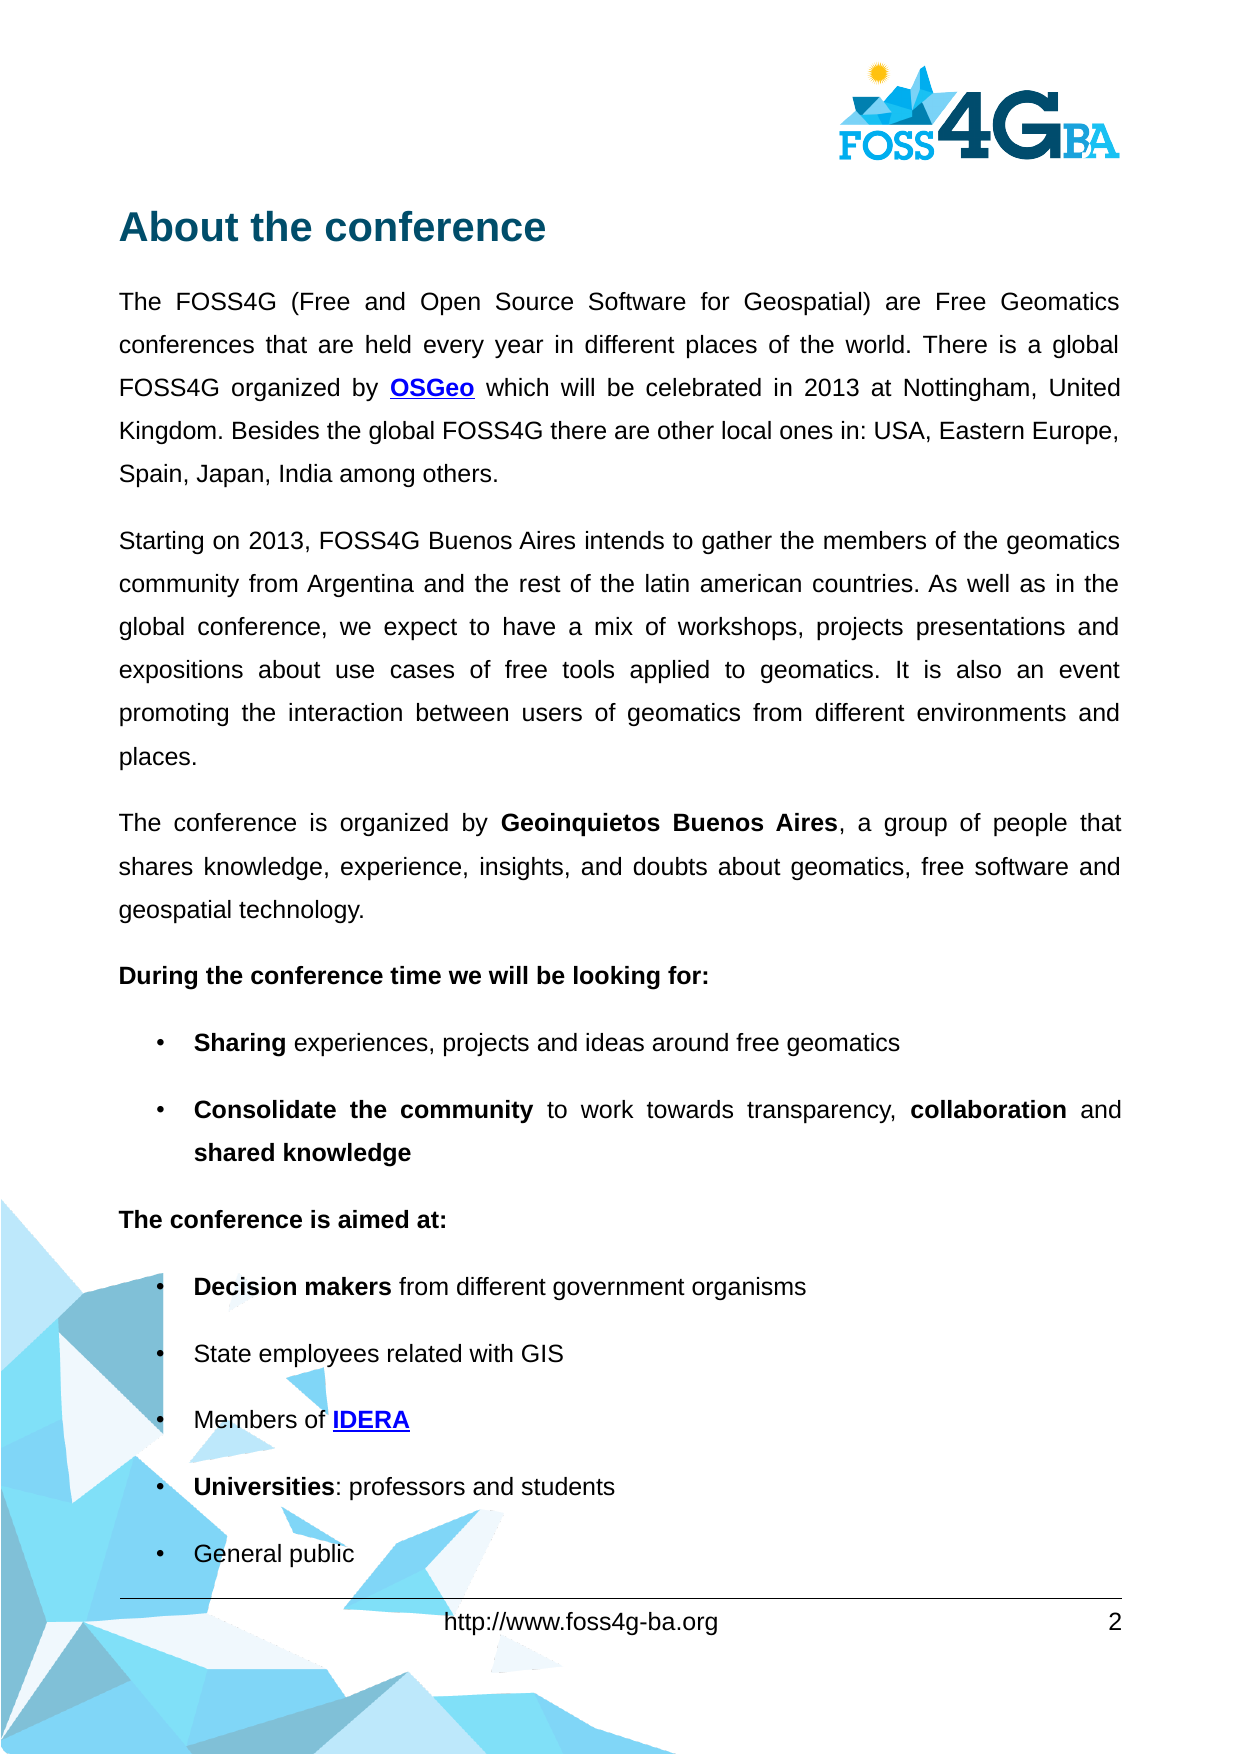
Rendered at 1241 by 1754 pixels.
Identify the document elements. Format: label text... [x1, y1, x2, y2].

picture [882, 141, 907, 161]
text The conference is aimed at: [118, 1205, 1122, 1234]
picture [838, 59, 1122, 161]
list Universities: professors and students [156, 1472, 1122, 1501]
text Starting on 2013, FOSS4G Buenos Aires intends to gather the members of the geomatics community from Argentina and the rest of the latin american countries. As well as in the global conference, we expect to have a mix of workshops, projects presentations and expositions about use cases of free tools applied to geomatics. It is also an event promoting the interaction between users of geomatics from different environments and places. [118, 526, 1122, 770]
list General public [156, 1539, 1122, 1568]
text The conference is organized by Geoinquietos Buenos Aires, a group of people that shares knowledge, experience, insights, and doubts about geomatics, free software and geospatial technology. [118, 808, 1122, 923]
list Decision makers from different government organisms [156, 1272, 1122, 1301]
subtitle About the conference [118, 202, 1122, 250]
list Members of IDERA [156, 1406, 1122, 1434]
list Consolidate the community to work towards transparency, collaboration and shared knowledge [156, 1095, 1122, 1167]
list Sharing experiences, projects and ideas around free geomatics [156, 1028, 1122, 1057]
text The FOSS4G (Free and Open Source Software for Geospatial) are Free Geomatics conferences that are held every year in different places of the world. There is a global FOSS4G organized by OSGeo which will be celebrated in 2013 at Nottingham, United Kingdom. Besides the global FOSS4G there are other local ones in: USA, Eastern Europe, Spain, Japan, India among others. [118, 287, 1122, 488]
picture [1, 953, 801, 1754]
text During the conference time we will be looking for: [118, 961, 1122, 990]
picture [869, 136, 886, 154]
list State employees related with GIS [156, 1339, 1122, 1367]
